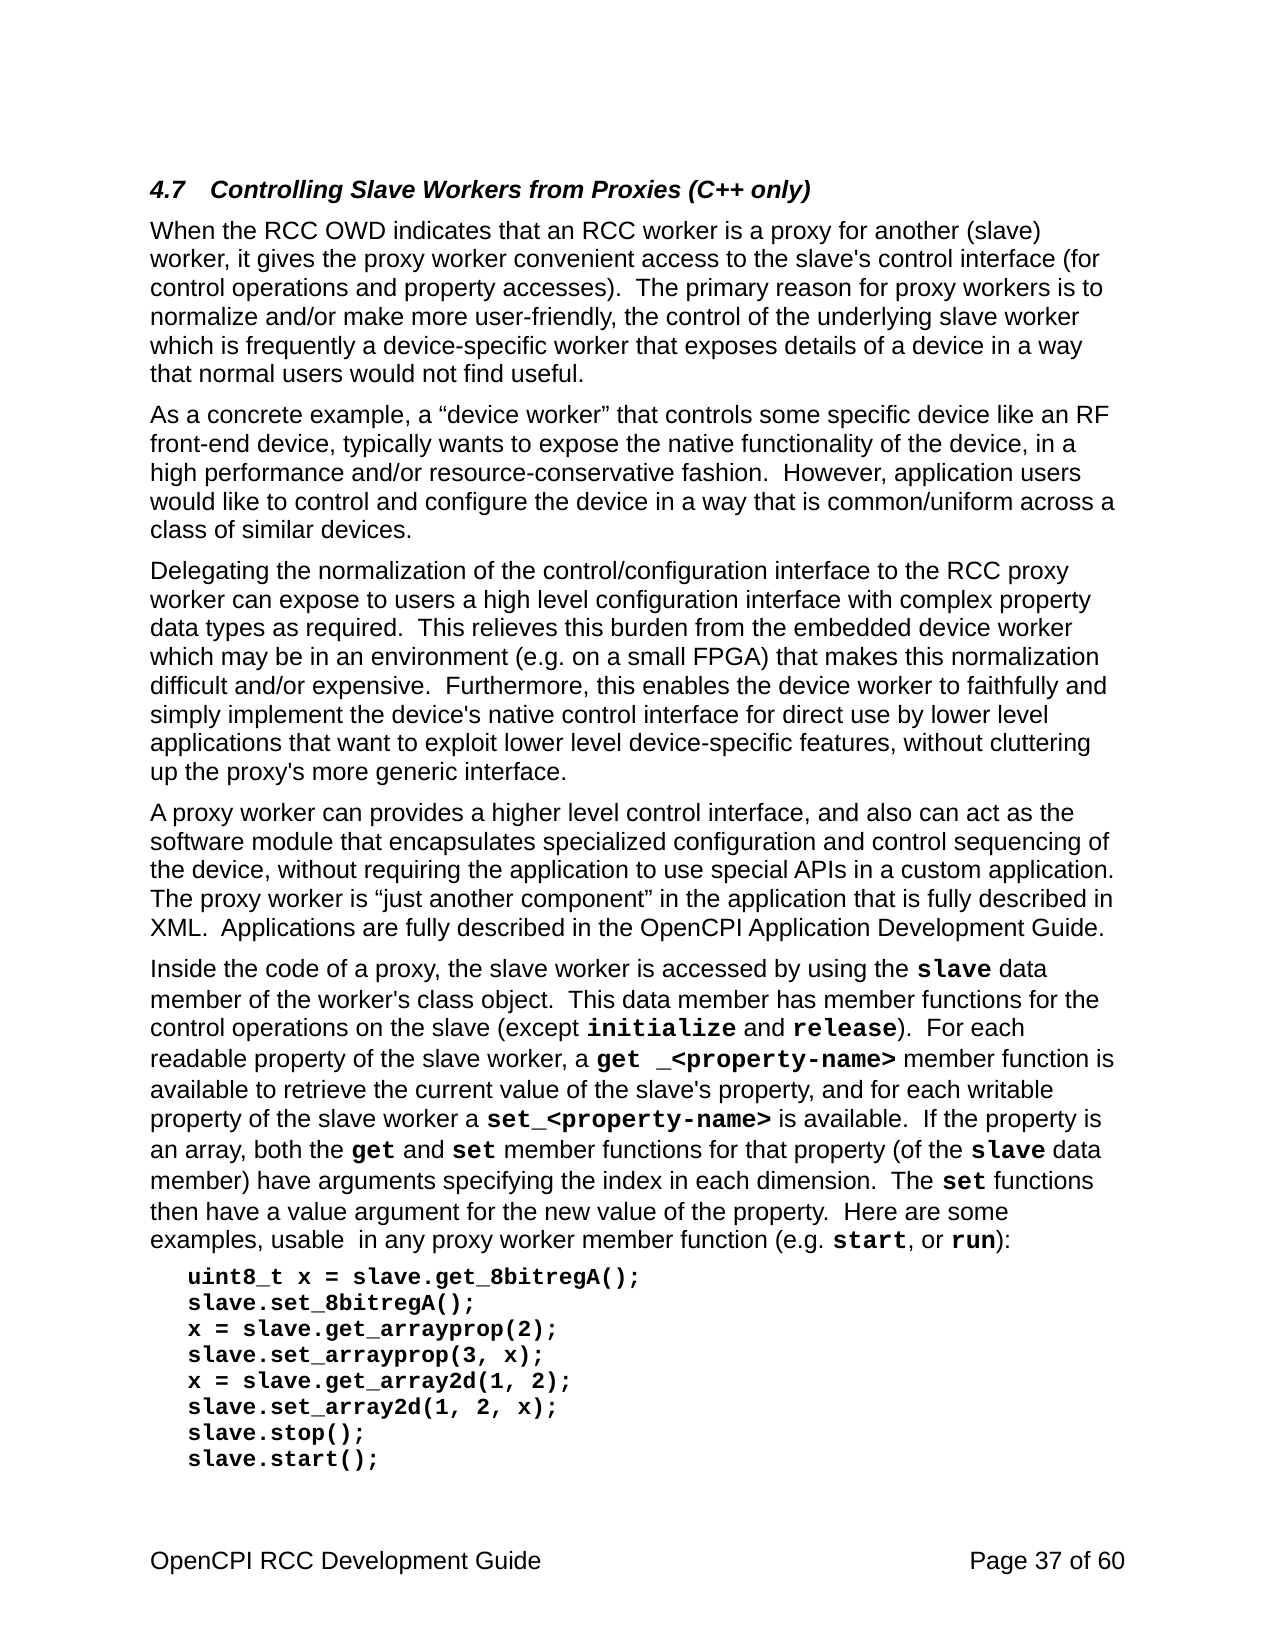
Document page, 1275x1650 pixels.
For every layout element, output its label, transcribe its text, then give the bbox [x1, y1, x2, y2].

text Inside the code of a proxy, the slave worker is accessed by using the slave data member of the worker's class object. This data member has member functions for the control operations on the slave (except initialize and release). For each readable property of the slave worker, a get _<property-name> member function is available to retrieve the current value of the slave's property, and for each writable property of the slave worker a set_<property-name> is available. If the property is an array, both the get and set member functions for that property (of the slave data member) have arguments specifying the index in each dimension. The set functions then have a value argument for the new value of the property. Here are some examples, usable in any proxy worker member function (e.g. start, or run): [150, 954, 1125, 1256]
text As a concrete example, a “device worker” that controls some specific device like an RF front-end device, typically wants to expose the native functionality of the device, in a high performance and/or resource-conservative fashion. However, application users would like to control and configure the device in a way that is common/uniform across a class of similar devices. [150, 400, 1125, 544]
text A proxy worker can provides a higher level control interface, and also can act as the software module that encapsulates specialized configuration and control sequencing of the device, without requiring the application to use special APIs in a custom application. The proxy worker is “just another component” in the application that is fully described in XML. Applications are fully described in the OpenCPI Application Development Guide. [150, 798, 1125, 942]
text Delegating the normalization of the control/configuration interface to the RCC proxy worker can expose to users a high level configuration interface with complex property data types as required. This relieves this burden from the embedded device worker which may be in an environment (e.g. on a small FPGA) that makes this normalization difficult and/or expensive. Furthermore, this enables the device worker to faithfully and simply implement the device's native control interface for direct use by lower level applications that want to exploit lower level device-specific features, without cluttering up the proxy's more generic interface. [150, 556, 1125, 786]
text uint8_t x = slave.get_8bitregA(); slave.set_8bitregA(); x = slave.get_arrayprop(2); slave.set_arrayprop(3, x); x = slave.get_array2d(1, 2); slave.set_array2d(1, 2, x); slave.stop(); slave.start(); [187, 1265, 1125, 1473]
subtitle Controlling Slave Workers from Proxies (C++ only) [150, 175, 1125, 204]
text When the RCC OWD indicates that an RCC worker is a proxy for another (slave) worker, it gives the proxy worker convenient access to the slave's control interface (for control operations and property accesses). The primary reason for proxy workers is to normalize and/or make more user-friendly, the control of the underlying slave worker which is frequently a device-specific worker that exposes details of a device in a way that normal users would not find useful. [150, 216, 1125, 388]
